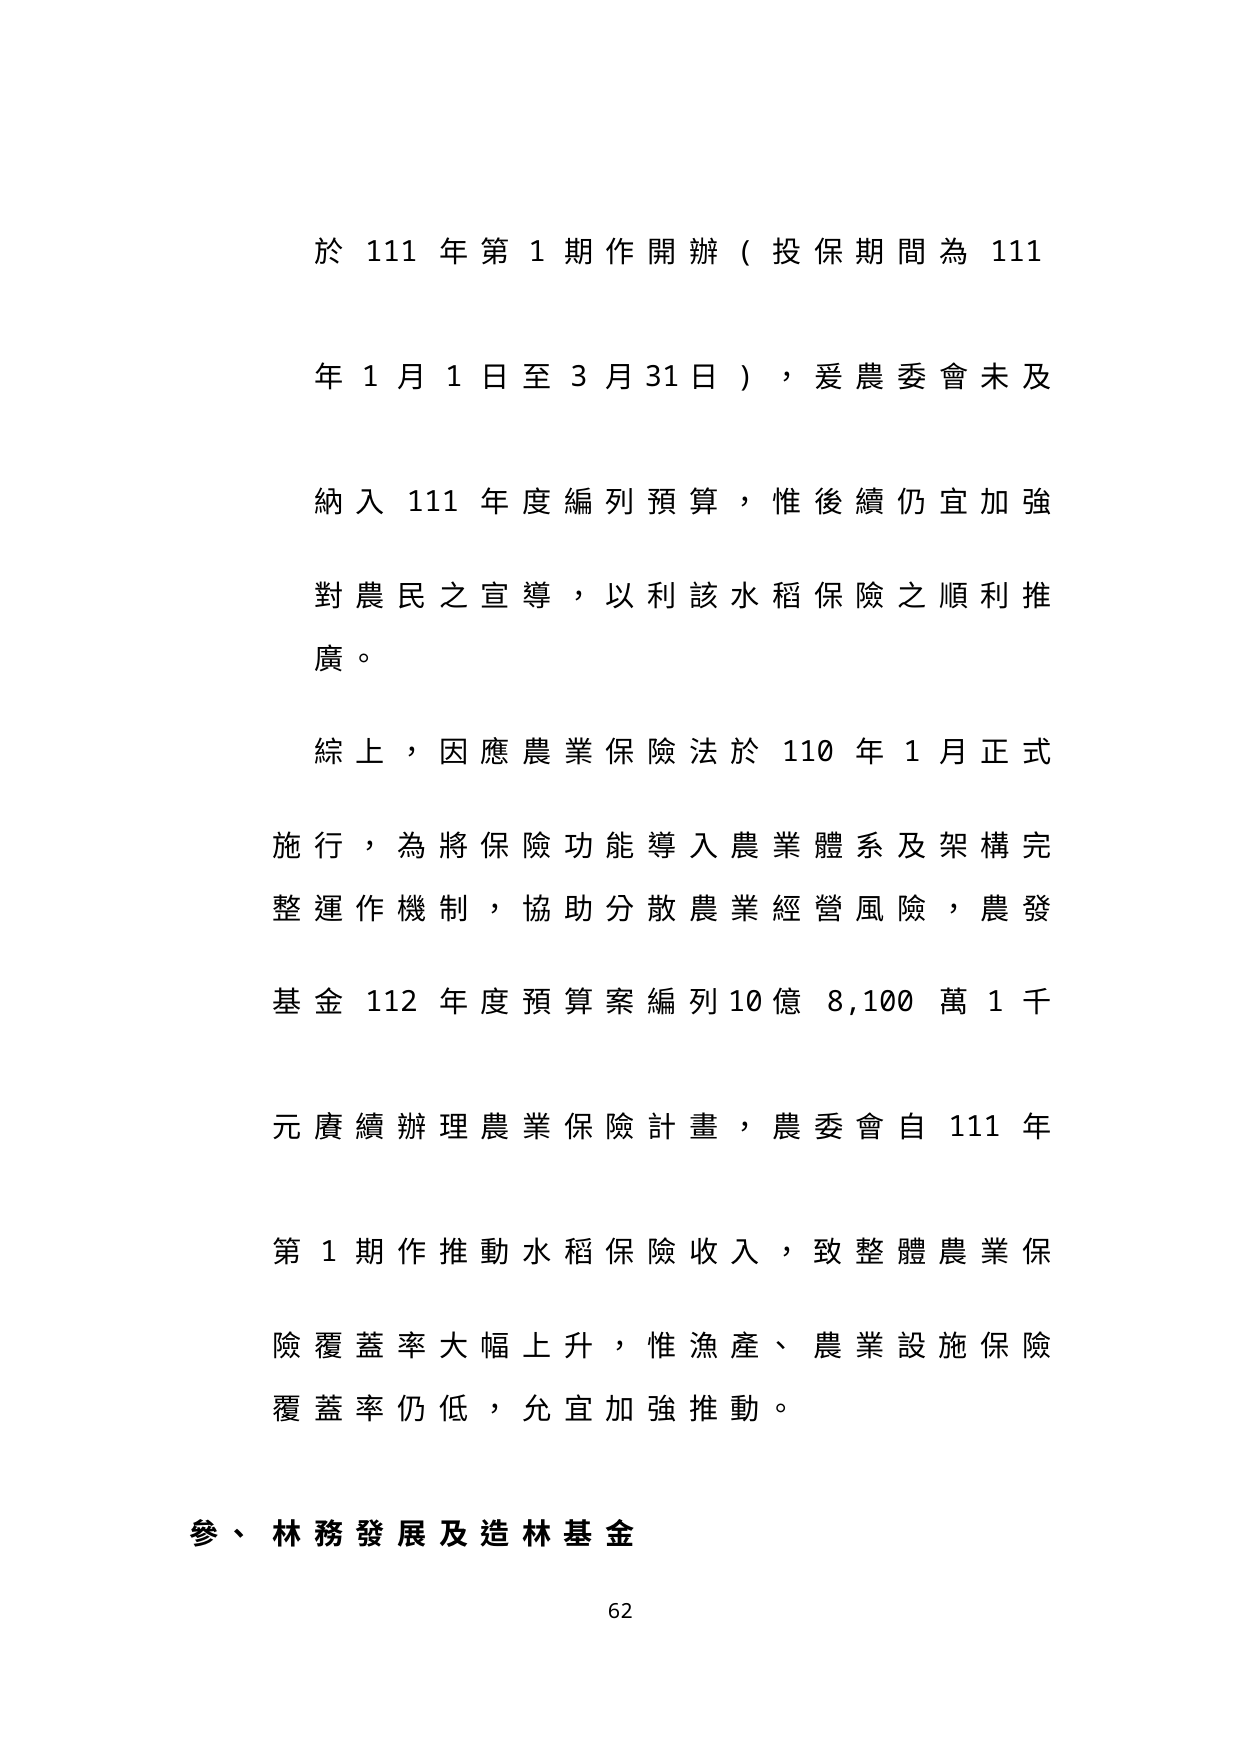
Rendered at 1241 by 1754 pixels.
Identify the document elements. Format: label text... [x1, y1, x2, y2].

text 綜上，因應農業保險法於110年1月正式施行，為將保險功能導入農業體系及架構完整運作機制，協助分散農業經營風險，農發基金112年度預算案編列10億8,100萬1千元賡續辦理農業保險計畫，農委會自111年第1期作推動水稻保險收入，致整體農業保險覆蓋率大幅上升，惟漁產、農業設施保險覆蓋率仍低，允宜加強推動。 [241, 677, 1058, 1427]
text 參、林務發展及造林基金 [183, 1490, 1058, 1552]
text 於111年第1期作開辦(投保期間為111年1月1日至3月31日)，爰農委會未及納入111年度編列預算，惟後續仍宜加強對農民之宣導，以利該水稻保險之順利推廣。 [271, 177, 1058, 677]
